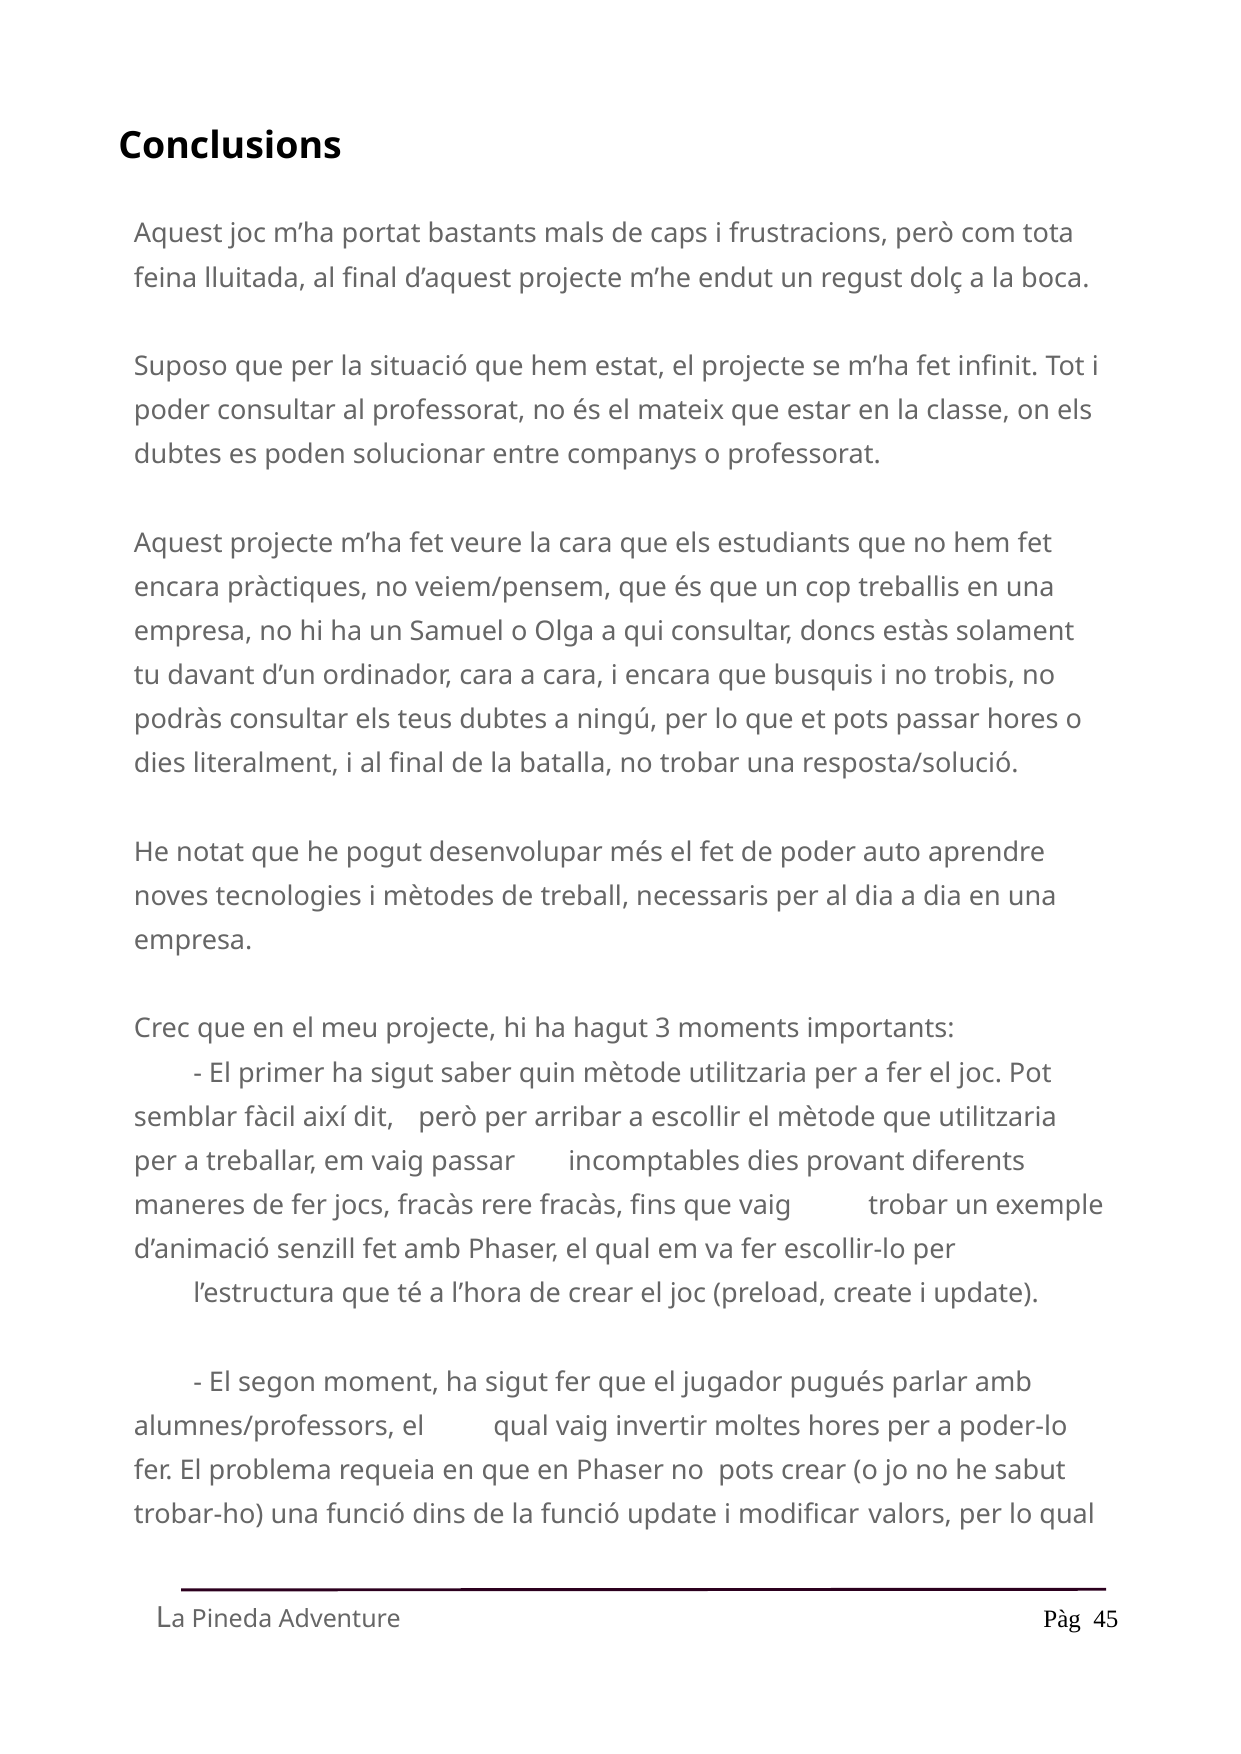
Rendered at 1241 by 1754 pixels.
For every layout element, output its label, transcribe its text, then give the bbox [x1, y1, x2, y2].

text Suposo que per la situació que hem estat, el projecte se m’ha fet infinit. Tot i poder consultar al professorat, no és el mateix que estar en la classe, on els dubtes es poden solucionar entre companys o professorat. [134, 346, 1106, 472]
text Crec que en el meu projecte, hi ha hagut 3 moments importants: [134, 1009, 1106, 1046]
text - El segon moment, ha sigut fer que el jugador pugués parlar amb alumnes/professors, el qual vaig invertir moltes hores per a poder-lo fer. El problema requeia en que en Phaser no pots crear (o jo no he sabut trobar-ho) una funció dins de la funció update i modificar valors, per lo qual [134, 1362, 1106, 1532]
text Aquest projecte m’ha fet veure la cara que els estudiants que no hem fet encara pràctiques, no veiem/pensem, que és que un cop treballis en una empresa, no hi ha un Samuel o Olga a qui consultar, doncs estàs solament tu davant d’un ordinador, cara a cara, i encara que busquis i no trobis, no podràs consultar els teus dubtes a ningú, per lo que et pots passar hores o dies literalment, i al final de la batalla, no trobar una resposta/solució. [134, 523, 1106, 781]
text Conclusions [118, 118, 1106, 169]
text - El primer ha sigut saber quin mètode utilitzaria per a fer el joc. Pot semblar fàcil així dit, però per arribar a escollir el mètode que utilitzaria per a treballar, em vaig passar incomptables dies provant diferents maneres de fer jocs, fracàs rere fracàs, fins que vaig trobar un exemple d’animació senzill fet amb Phaser, el qual em va fer escollir-lo per l’estructura que té a l’hora de crear el joc (preload, create i update). [134, 1053, 1106, 1311]
text Aquest joc m’ha portat bastants mals de caps i frustracions, però com tota feina lluitada, al final d’aquest projecte m’he endut un regust dolç a la boca. [134, 214, 1106, 295]
text He notat que he pogut desenvolupar més el fet de poder auto aprendre noves tecnologies i mètodes de treball, necessaris per al dia a dia en una empresa. [134, 832, 1106, 957]
